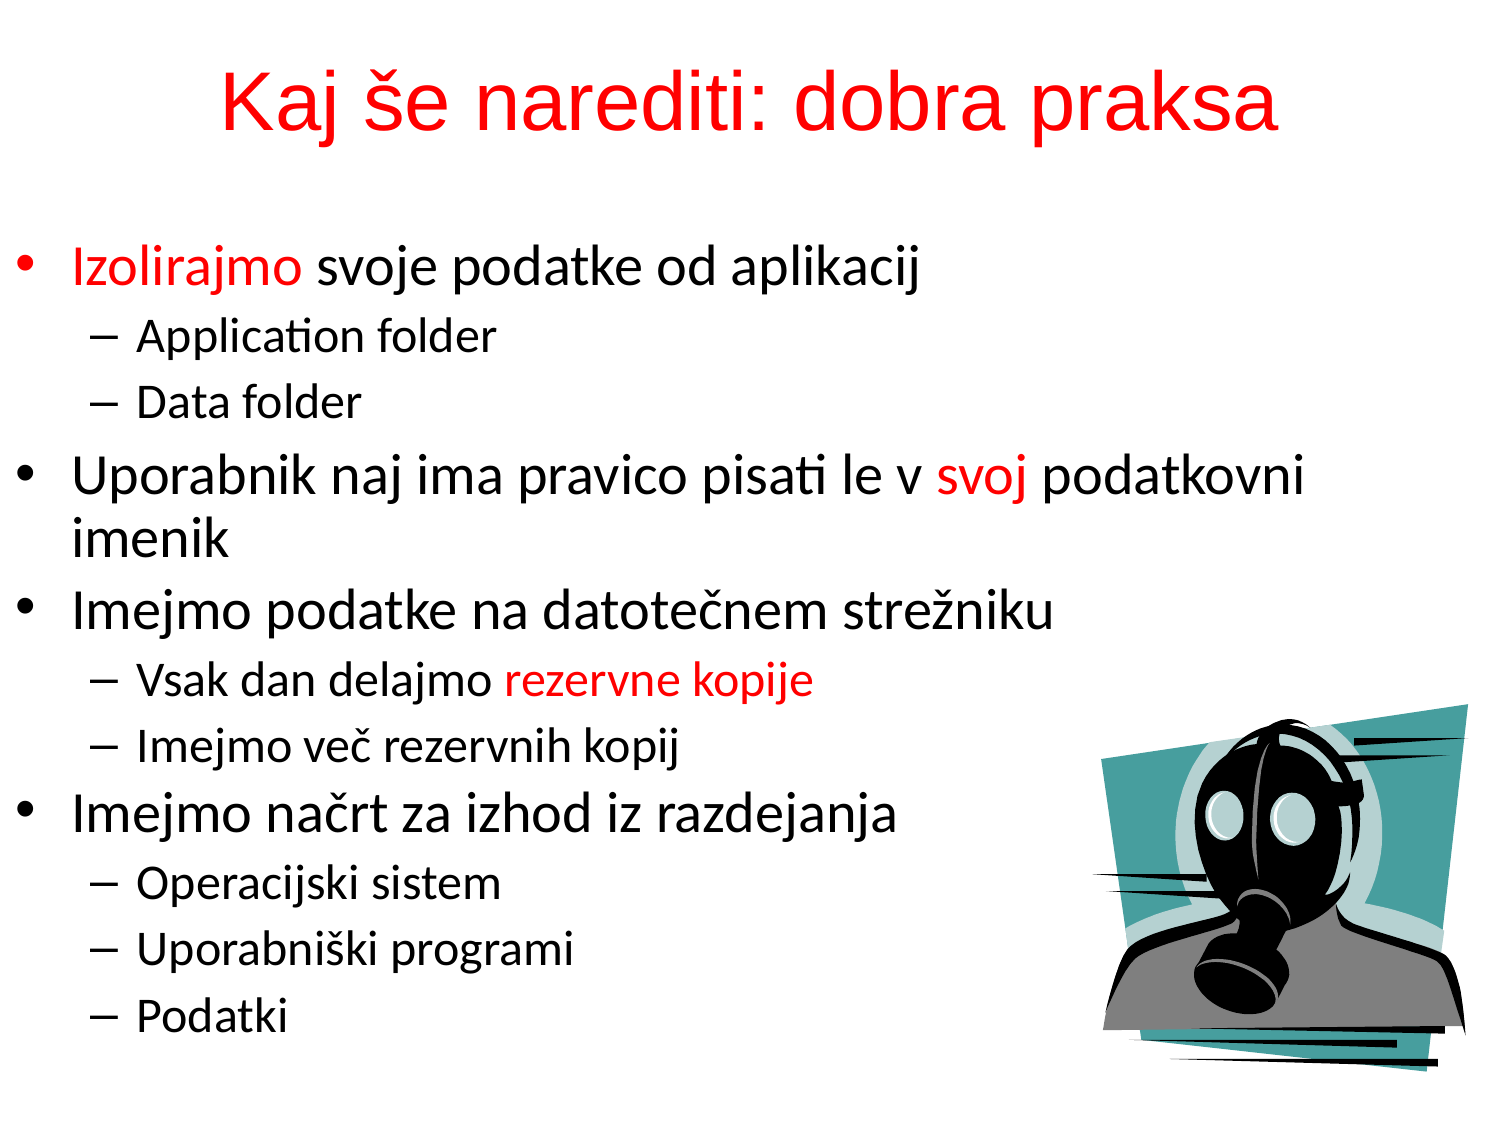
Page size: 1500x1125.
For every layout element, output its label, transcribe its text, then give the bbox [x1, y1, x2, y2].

title Kaj še narediti: dobra praksa [75, 39, 1426, 156]
list Izolirajmo svoje podatke od aplikacij Application folder Data folder Uporabnik naj ima pravico pisati le v svoj podatkovni imenik Imejmo podatke na datotečnem strežniku Vsak dan delajmo rezervne kopije Imejmo več rezervnih kopij Imejmo načrt za izhod iz razdejanja Operacijski sistem Uporabniški programi Podatki [0, 233, 1351, 1052]
picture [1092, 704, 1469, 1072]
